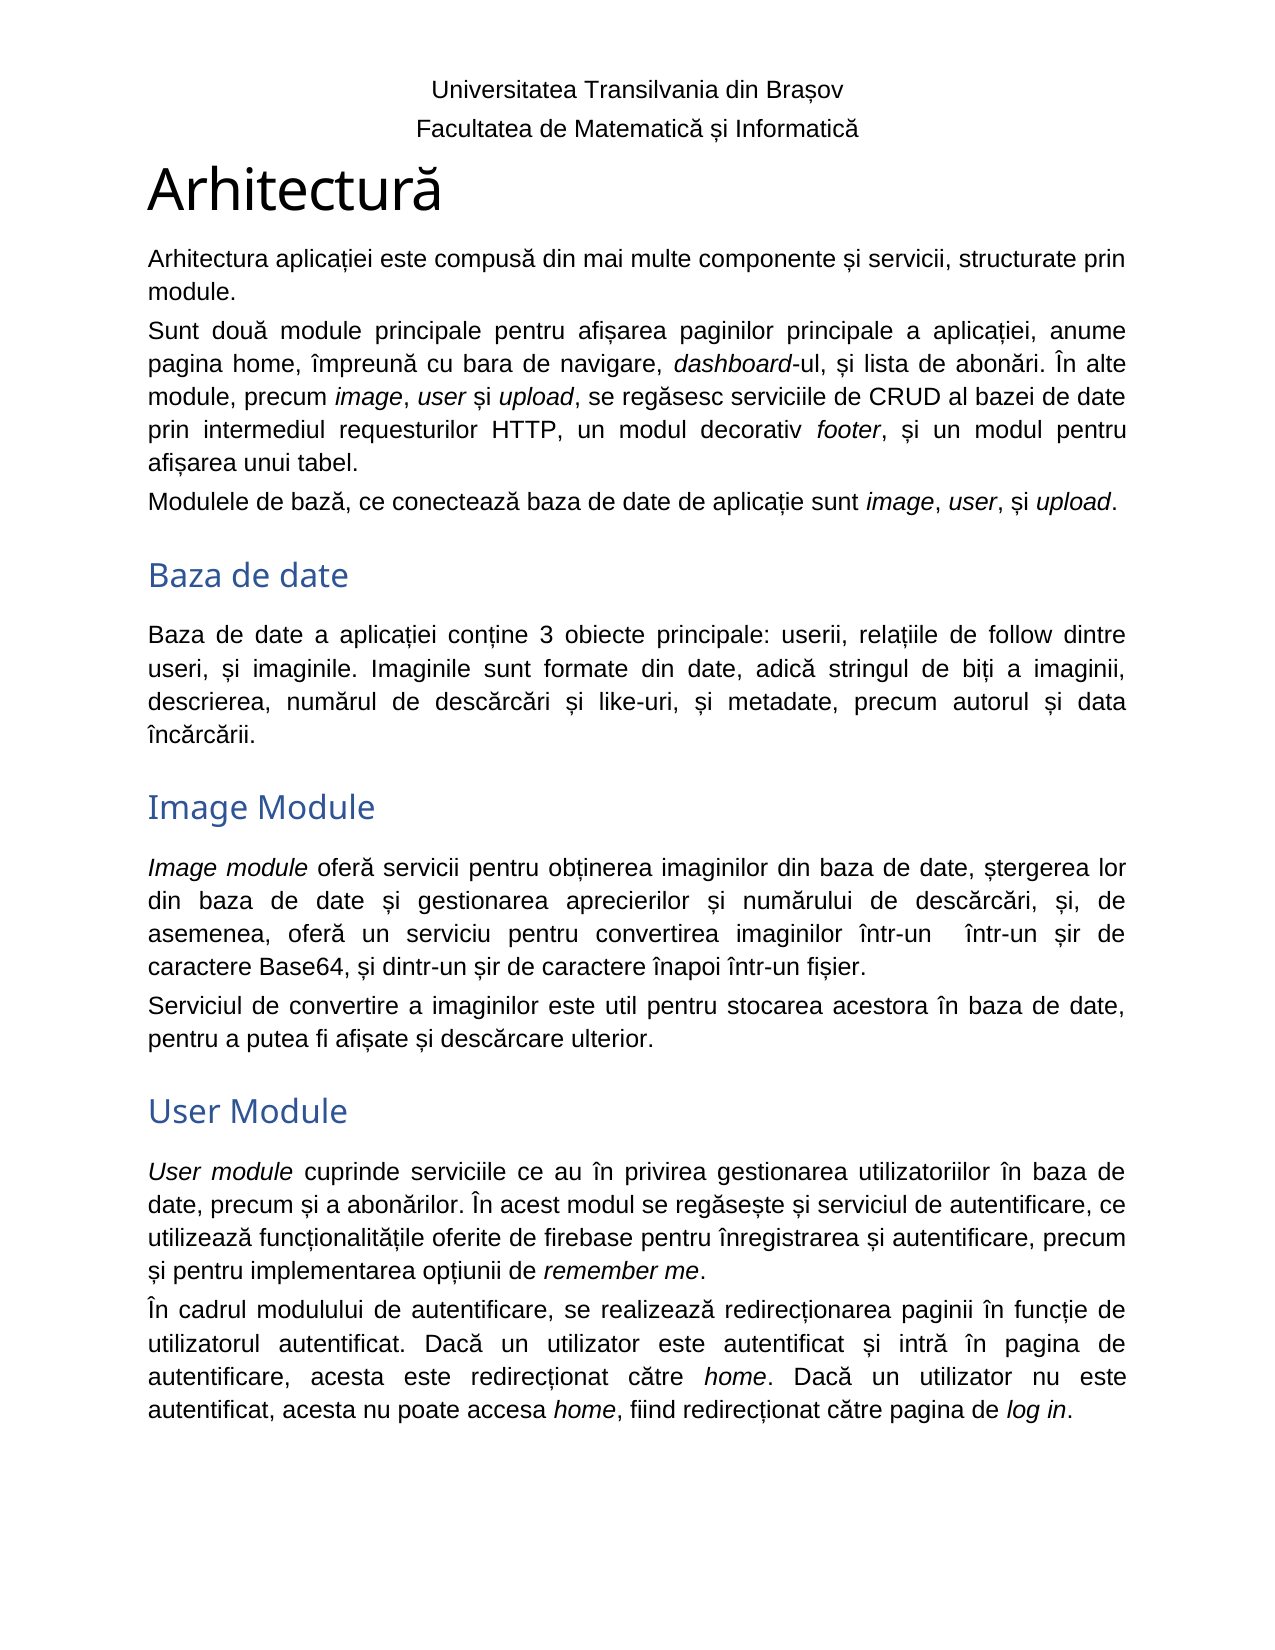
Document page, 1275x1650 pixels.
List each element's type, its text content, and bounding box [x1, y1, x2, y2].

text Baza de date a aplicației conține 3 obiecte principale: userii, relațiile de follow dintre useri, și imaginile. Imaginile sunt formate din date, adică stringul de biți a imaginii, descrierea, numărul de descărcări și like-uri, și metadate, precum autorul și data încărcării. [148, 621, 1127, 748]
subtitle Image Module [148, 784, 1127, 829]
text Sunt două module principale pentru afișarea paginilor principale a aplicației, anume pagina home, împreună cu bara de navigare, dashboard-ul, și lista de abonări. În alte module, precum image, user și upload, se regăsesc serviciile de CRUD al bazei de date prin intermediul requesturilor HTTP, un modul decorativ footer, și un modul pentru afișarea unui tabel. [148, 316, 1127, 477]
text În cadrul modulului de autentificare, se realizează redirecționarea paginii în funcție de utilizatorul autentificat. Dacă un utilizator este autentificat și intră în pagina de autentificare, acesta este redirecționat către home. Dacă un utilizator nu este autentificat, acesta nu poate accesa home, fiind redirecționat către pagina de log in. [148, 1296, 1127, 1423]
text Modulele de bază, ce conectează baza de date de aplicație sunt image, user, și upload. [148, 487, 1127, 516]
title Arhitectură [148, 148, 1127, 227]
subtitle User Module [148, 1088, 1127, 1134]
subtitle Baza de date [148, 552, 1127, 597]
text Image module oferă servicii pentru obținerea imaginilor din baza de date, ștergerea lor din baza de date și gestionarea aprecierilor și numărului de descărcări, și, de asemenea, oferă un serviciu pentru convertirea imaginilor într-un într-un șir de caractere Base64, și dintr-un șir de caractere înapoi într-un fișier. [148, 853, 1127, 981]
text Arhitectura aplicației este compusă din mai multe componente și servicii, structurate prin module. [148, 244, 1127, 306]
text Serviciul de convertire a imaginilor este util pentru stocarea acestora în baza de date, pentru a putea fi afișate și descărcare ulterior. [148, 991, 1127, 1053]
text User module cuprinde serviciile ce au în privirea gestionarea utilizatoriilor în baza de date, precum și a abonărilor. În acest modul se regăsește și serviciul de autentificare, ce utilizează funcționalitățile oferite de firebase pentru înregistrarea și autentificare, precum și pentru implementarea opțiunii de remember me. [148, 1157, 1127, 1285]
